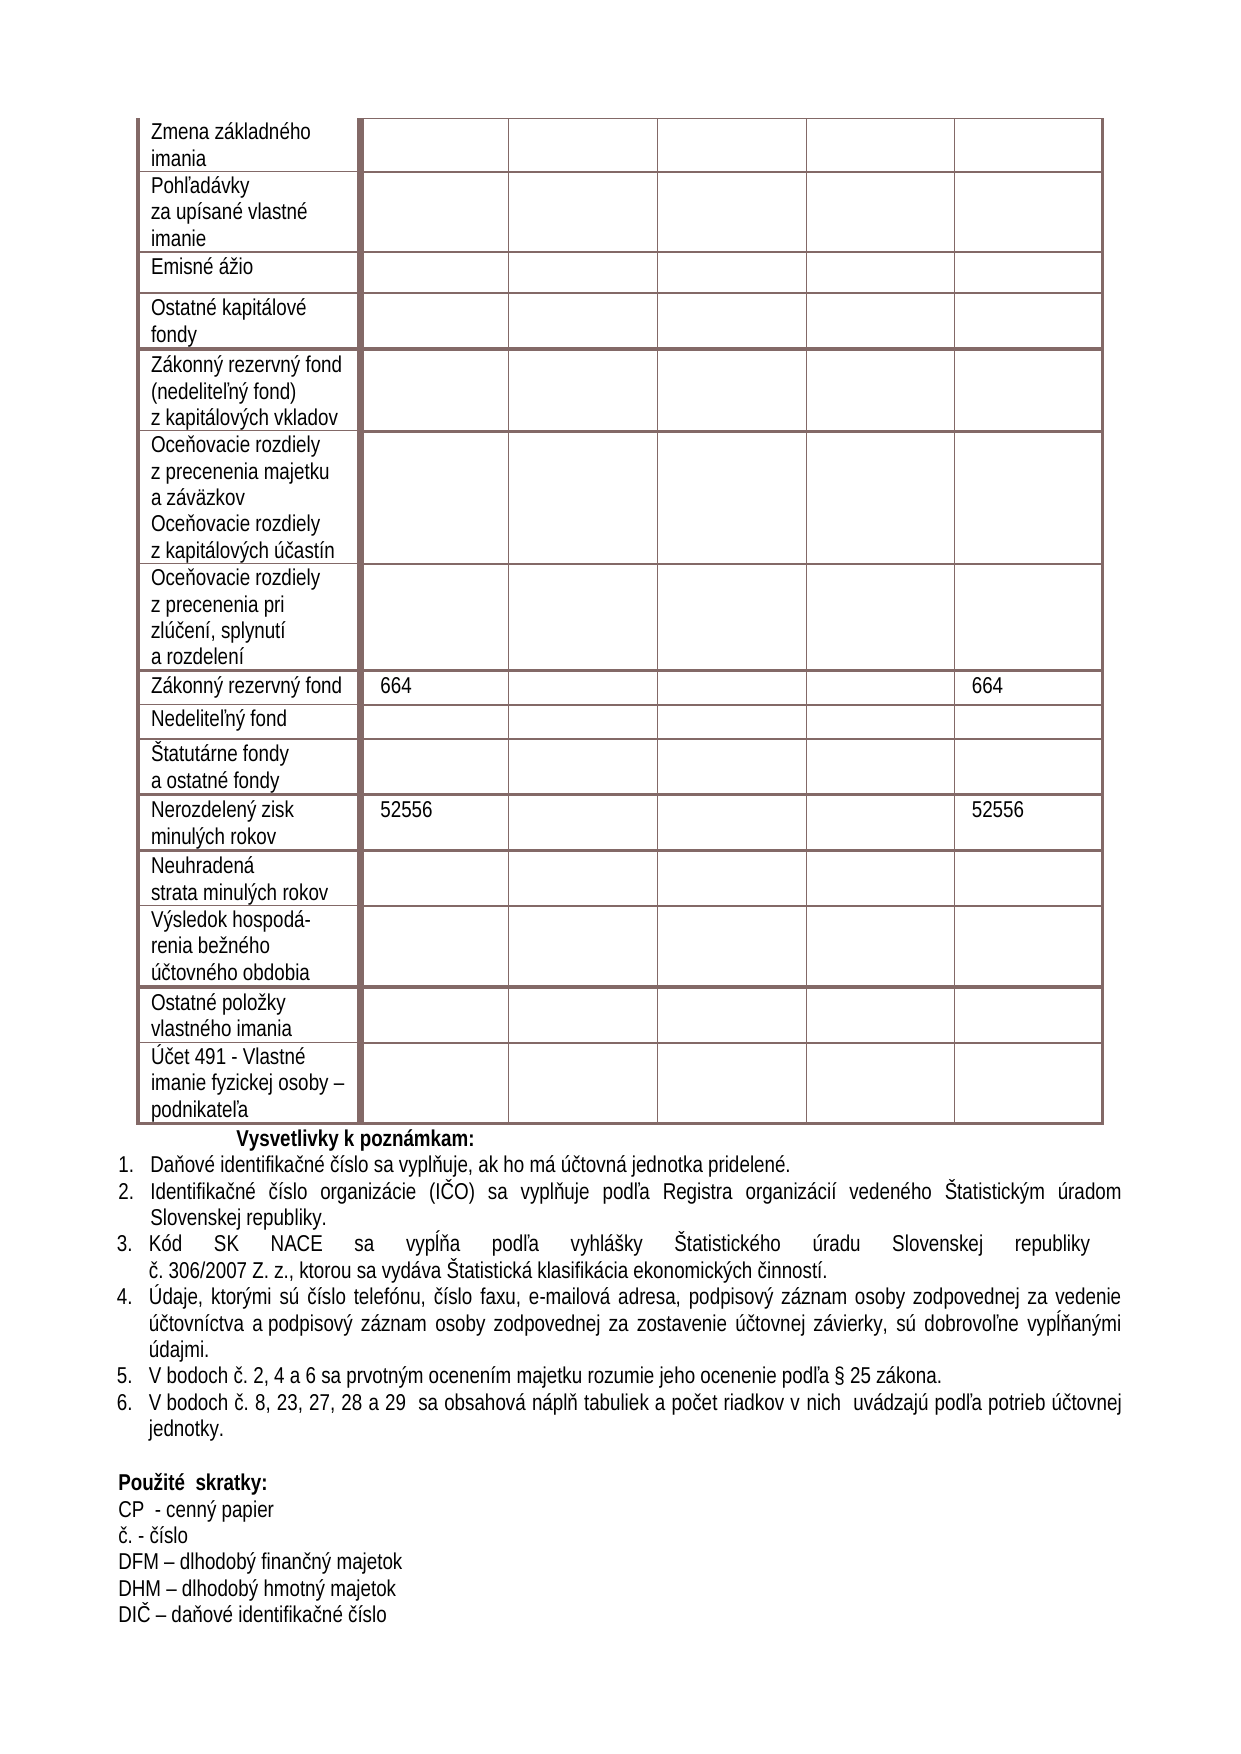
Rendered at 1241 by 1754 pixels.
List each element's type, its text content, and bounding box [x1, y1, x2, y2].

table_cell [807, 1044, 954, 1122]
table_cell [955, 253, 1101, 292]
table_cell [807, 907, 954, 985]
table_cell [509, 672, 657, 704]
table_cell [364, 294, 508, 347]
table_cell [364, 1044, 508, 1122]
table_cell [509, 433, 657, 510]
table_cell [955, 989, 1101, 1042]
table_cell Pohľadávky za upísané vlastné imanie [140, 172, 357, 251]
table_cell [509, 706, 657, 738]
text 2. Identifikačné číslo organizácie (IČO) sa vyplňuje podľa Registra organizácií vedeného Štatistickým úradom Slovenskej republiky. [118, 1178, 1122, 1230]
table_cell 52556 [364, 796, 508, 849]
table_cell [509, 989, 657, 1042]
table_cell [658, 796, 806, 849]
table_cell [364, 253, 508, 292]
table_cell 664 [364, 672, 508, 704]
table_cell [364, 852, 508, 905]
text č. - číslo [118, 1522, 1122, 1548]
table_cell [658, 907, 806, 985]
table_cell [955, 173, 1101, 251]
text DHM – dlhodobý hmotný majetok [118, 1575, 1122, 1601]
table_cell [509, 173, 657, 251]
table_cell [955, 565, 1101, 669]
table_cell [807, 119, 954, 171]
table_cell Oceňovacie rozdiely z precenenia pri zlúčení, splynutí a rozdelení [140, 564, 357, 669]
table_cell [509, 253, 657, 292]
table_cell [955, 294, 1101, 347]
table_cell Zákonný rezervný fond (nedeliteľný fond) z kapitálových vkladov [140, 351, 357, 430]
table_cell Ostatné kapitálové fondy [140, 294, 357, 347]
text CP - cenný papier [118, 1496, 1122, 1522]
table_cell [364, 565, 508, 669]
table_cell [509, 294, 657, 347]
table_cell [364, 351, 508, 430]
table_cell [807, 565, 954, 669]
text 3. Kód SK NACE sa vypĺňa podľa vyhlášky Štatistického úradu Slovenskej republiky č. 306/2007 Z. z., ktorou sa vydáva Štatistická klasifikácia ekonomických činností. [117, 1230, 1122, 1283]
table_cell [364, 740, 508, 793]
table_cell [955, 907, 1101, 985]
table_cell [509, 907, 657, 985]
table_cell Oceňovacie rozdiely z kapitálových účastín [140, 510, 357, 563]
table_cell [509, 740, 657, 793]
table_cell [807, 672, 954, 704]
table_cell [658, 433, 806, 510]
table_cell [658, 740, 806, 793]
table_cell [364, 433, 508, 510]
table_cell [955, 510, 1101, 563]
text 6. V bodoch č. 8, 23, 27, 28 a 29 sa obsahová náplň tabuliek a počet riadkov v nich uvádzajú podľa potrieb účtovnej jednotky. [117, 1388, 1122, 1441]
table_cell [807, 740, 954, 793]
table_cell [955, 351, 1101, 430]
table_cell [807, 706, 954, 738]
table_cell [364, 989, 508, 1042]
table_cell Výsledok hospodá-renia bežného účtovného obdobia [140, 906, 357, 985]
table_cell Nedeliteľný fond [140, 705, 357, 738]
table_cell [658, 294, 806, 347]
table_cell Účet 491 - Vlastné imanie fyzickej osoby –podnikateľa [140, 1043, 357, 1122]
text 4. Údaje, ktorými sú číslo telefónu, číslo faxu, e-mailová adresa, podpisový záznam osoby zodpovednej za vedenie účtovníctva a podpisový záznam osoby zodpovednej za zostavenie účtovnej závierky, sú dobrovoľne vypĺňanými údajmi. [117, 1283, 1122, 1362]
table_cell [658, 253, 806, 292]
table_cell [807, 173, 954, 251]
table_cell [658, 351, 806, 430]
table_cell Ostatné položky vlastného imania [140, 989, 357, 1042]
table_cell [807, 852, 954, 905]
table_cell [509, 119, 657, 171]
table_cell Emisné ážio [140, 253, 357, 292]
table_cell [807, 510, 954, 563]
table_cell [658, 510, 806, 563]
table_cell [955, 740, 1101, 793]
text 1. Daňové identifikačné číslo sa vyplňuje, ak ho má účtovná jednotka pridelené. [118, 1151, 1122, 1178]
table_cell [509, 796, 657, 849]
table_cell [364, 173, 508, 251]
table_cell [807, 796, 954, 849]
table_cell [955, 433, 1101, 510]
table_cell [509, 565, 657, 669]
text Vysvetlivky k poznámkam: [118, 1125, 1122, 1151]
table_cell [509, 510, 657, 563]
table_cell [509, 852, 657, 905]
table_cell [658, 119, 806, 171]
table_cell [955, 119, 1101, 171]
table_cell [658, 1044, 806, 1122]
table_cell [658, 173, 806, 251]
table_cell [658, 852, 806, 905]
table_cell [955, 706, 1101, 738]
table_cell [658, 565, 806, 669]
table_cell [658, 989, 806, 1042]
table_cell [658, 672, 806, 704]
table_cell [509, 351, 657, 430]
text DFM – dlhodobý finančný majetok [118, 1548, 1122, 1575]
table_cell [364, 510, 508, 563]
table_cell [509, 1044, 657, 1122]
table_cell [658, 706, 806, 738]
table_cell [807, 253, 954, 292]
table_cell [364, 907, 508, 985]
table_cell [364, 706, 508, 738]
text 5. V bodoch č. 2, 4 a 6 sa prvotným ocenením majetku rozumie jeho ocenenie podľa § 25 zákona. [117, 1362, 1122, 1388]
table_cell Neuhradená strata minulých rokov [140, 852, 357, 905]
text DIČ – daňové identifikačné číslo [118, 1601, 1122, 1627]
table_cell [807, 294, 954, 347]
table_cell [955, 1044, 1101, 1122]
table_cell Štatutárne fondy a ostatné fondy [140, 740, 357, 793]
table_cell Zákonný rezervný fond [140, 672, 357, 704]
table_cell [807, 433, 954, 510]
table_cell [364, 119, 508, 171]
table_cell Zmena základného imania [140, 118, 357, 171]
table_cell Oceňovacie rozdiely z precenenia majetku a záväzkov [140, 431, 357, 510]
table_cell [807, 351, 954, 430]
table_cell Nerozdelený zisk minulých rokov [140, 796, 357, 849]
table_cell [955, 852, 1101, 905]
table_cell 664 [955, 672, 1101, 704]
table_cell 52556 [955, 796, 1101, 849]
text Použité skratky: [118, 1469, 1122, 1496]
table_cell [807, 989, 954, 1042]
